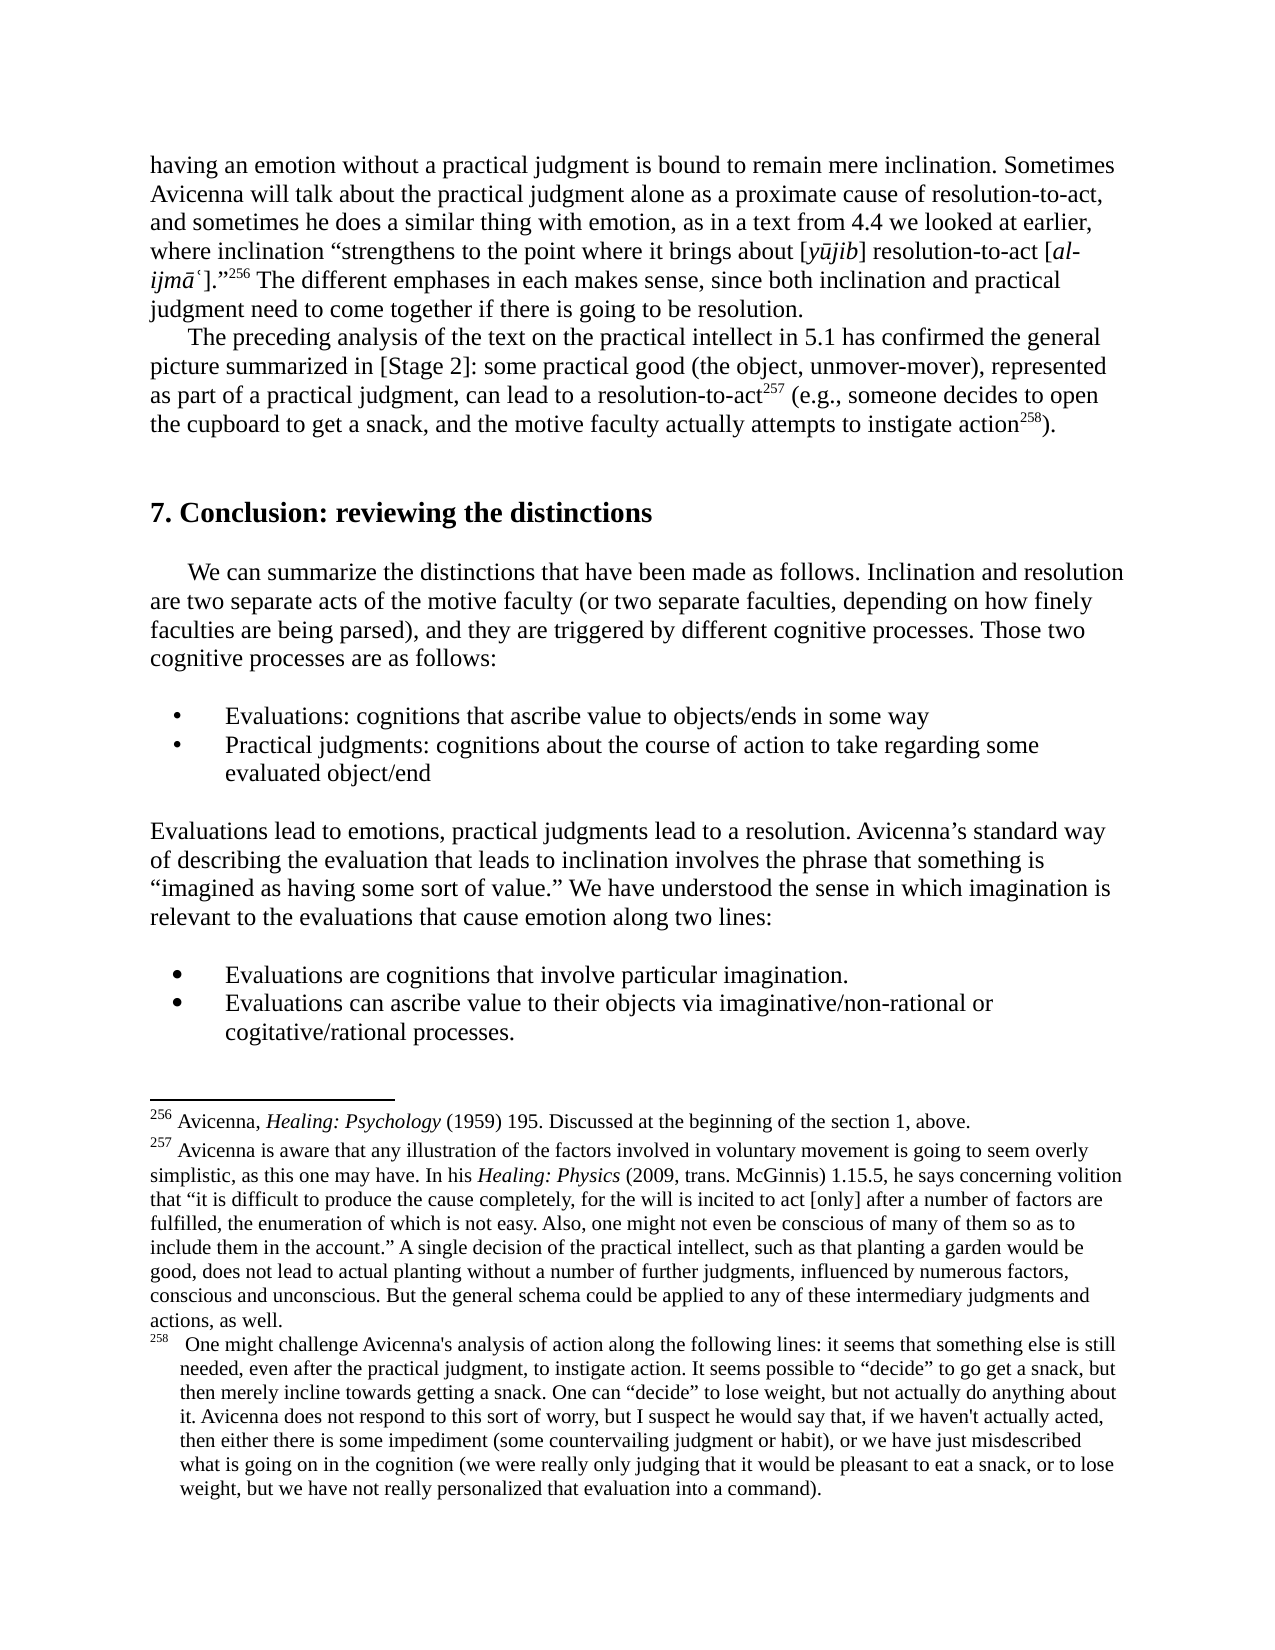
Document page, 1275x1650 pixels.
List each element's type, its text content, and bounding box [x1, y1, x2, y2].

text having an emotion without a practical judgment is bound to remain mere inclination. Sometimes Avicenna will talk about the practical judgment alone as a proximate cause of resolution-to-act, and sometimes he does a similar thing with emotion, as in a text from 4.4 we looked at earlier, where inclination “strengthens to the point where it brings about [yūjib] resolution-to-act [al-ijmāʿ].” The different emphases in each makes sense, since both inclination and practical judgment need to come together if there is going to be resolution. [150, 150, 1125, 322]
list Evaluations: cognitions that ascribe value to objects/ends in some way [173, 701, 1125, 730]
list Evaluations can ascribe value to their objects via imaginative/non-rational or cogitative/rational processes. [173, 988, 1125, 1046]
text Avicenna is aware that any illustration of the factors involved in voluntary movement is going to seem overly simplistic, as this one may have. In his Healing: Physics (2009, trans. McGinnis) 1.15.5, he says concerning volition that “it is difficult to produce the cause completely, for the will is incited to act [only] after a number of factors are fulfilled, the enumeration of which is not easy. Also, one might not even be conscious of many of them so as to include them in the account.” A single decision of the practical intellect, such as that planting a garden would be good, does not lead to actual planting without a number of further judgments, influenced by numerous factors, conscious and unconscious. But the general schema could be applied to any of these intermediary judgments and actions, as well. [150, 1134, 1125, 1332]
text Avicenna, Healing: Psychology (1959) 195. Discussed at the beginning of the section 1, above. [150, 1106, 1125, 1134]
subtitle 7. Conclusion: reviewing the distinctions [150, 495, 1125, 528]
text The preceding analysis of the text on the practical intellect in 5.1 has confirmed the general picture summarized in [Stage 2]: some practical good (the object, unmover-mover), represented as part of a practical judgment, can lead to a resolution-to-act (e.g., someone decides to open the cupboard to get a snack, and the motive faculty actually attempts to instigate action). [150, 322, 1125, 437]
list Evaluations are cognitions that involve particular imagination. [173, 960, 1125, 988]
list Practical judgments: cognitions about the course of action to take regarding some evaluated object/end [173, 730, 1125, 787]
text One might challenge Avicenna's analysis of action along the following lines: it seems that something else is still needed, even after the practical judgment, to instigate action. It seems possible to “decide” to go get a snack, but then merely incline towards getting a snack. One can “decide” to lose weight, but not actually do anything about it. Avicenna does not respond to this sort of worry, but I suspect he would say that, if we haven't actually acted, then either there is some impediment (some countervailing judgment or habit), or we have just misdescribed what is going on in the cognition (we were really only judging that it would be pleasant to eat a snack, or to lose weight, but we have not really personalized that evaluation into a command). [150, 1332, 1125, 1500]
text We can summarize the distinctions that have been made as follows. Inclination and resolution are two separate acts of the motive faculty (or two separate faculties, depending on how finely faculties are being parsed), and they are triggered by different cognitive processes. Those two cognitive processes are as follows: [150, 557, 1125, 672]
text Evaluations lead to emotions, practical judgments lead to a resolution. Avicenna’s standard way of describing the evaluation that leads to inclination involves the phrase that something is “imagined as having some sort of value.” We have understood the sense in which imagination is relevant to the evaluations that cause emotion along two lines: [150, 816, 1125, 931]
